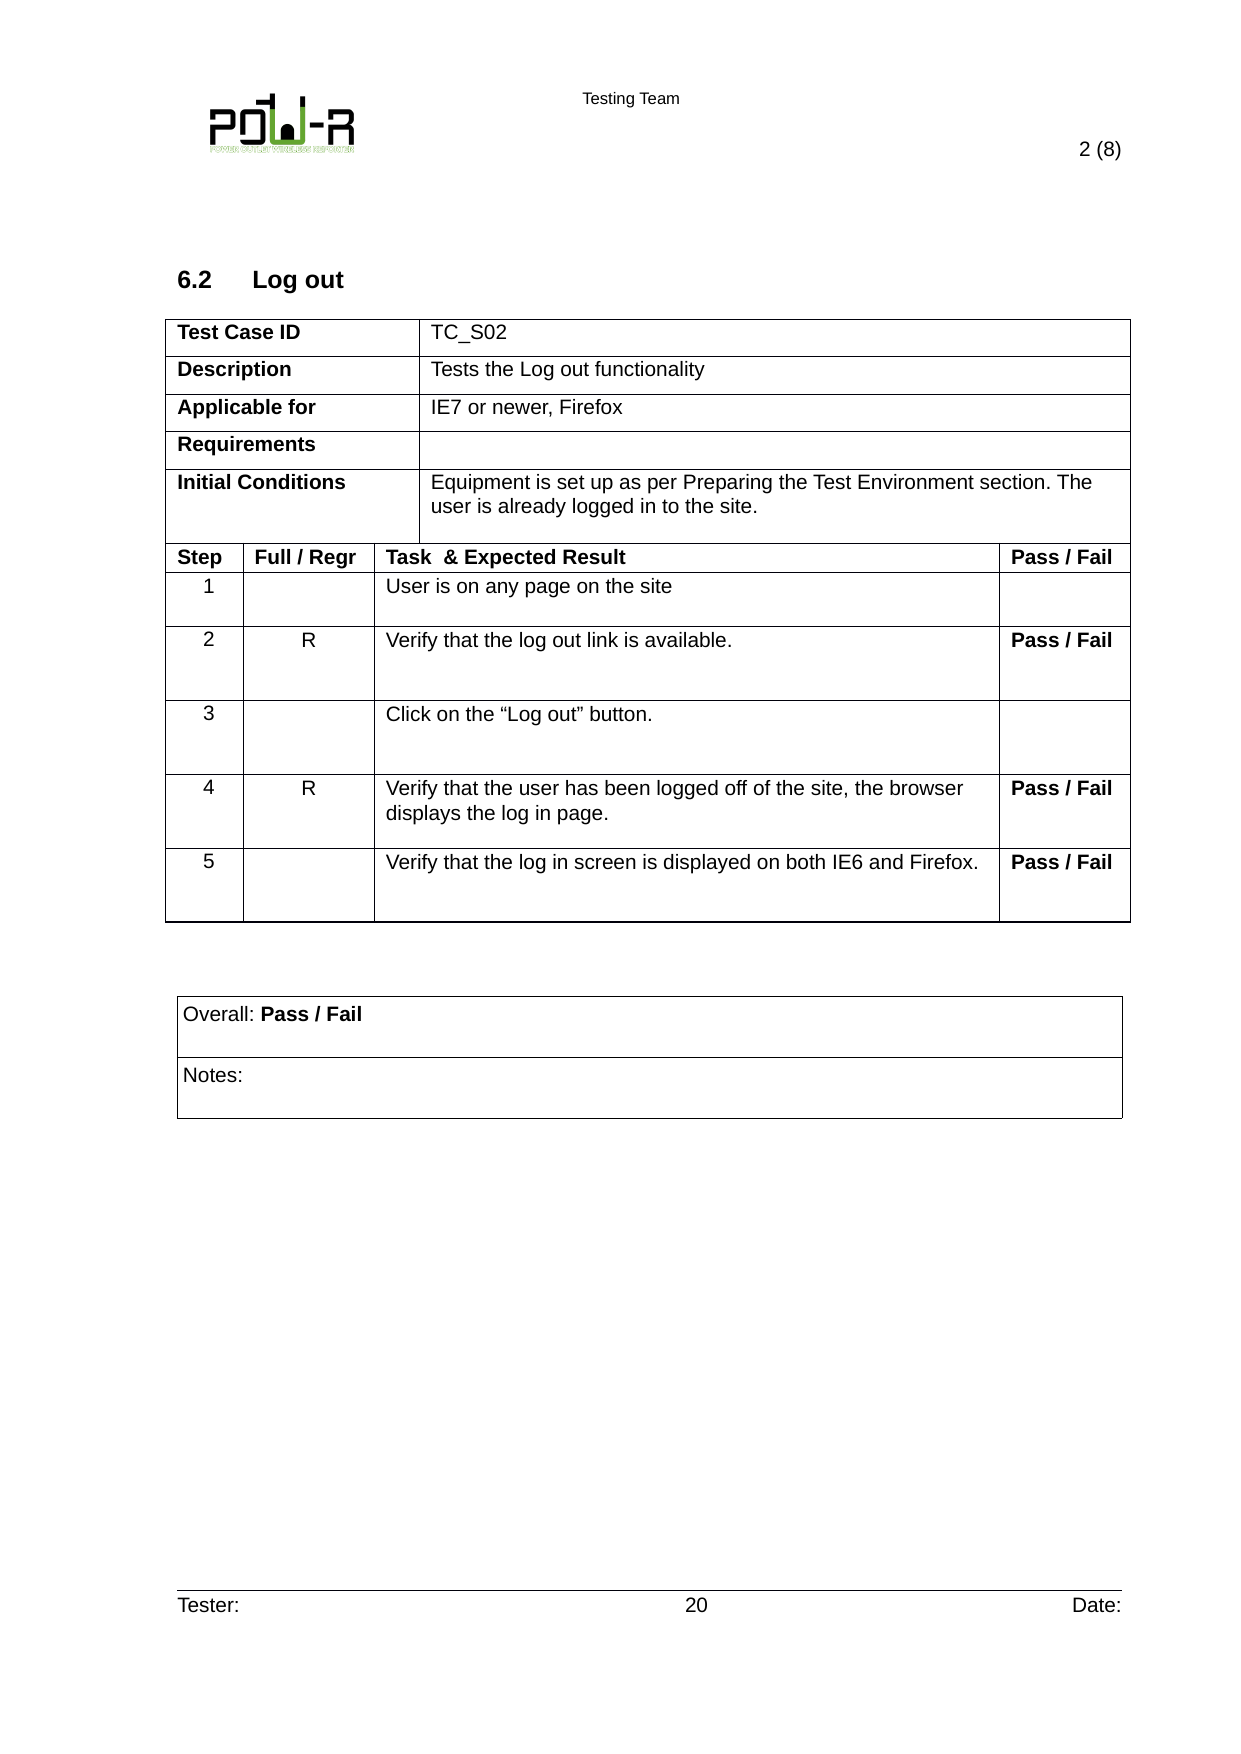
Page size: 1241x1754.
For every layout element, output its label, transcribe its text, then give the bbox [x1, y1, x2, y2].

table_cell [420, 432, 1130, 469]
subtitle Log out [177, 265, 1122, 294]
table_header Test Case ID [166, 320, 419, 356]
table_cell Click on the “Log out” button. [375, 701, 999, 773]
picture [206, 88, 358, 157]
table_cell R [244, 627, 374, 699]
table_cell Pass / Fail [1000, 544, 1130, 572]
table_cell Notes: [178, 1058, 1122, 1117]
table_cell Pass / Fail [1000, 627, 1130, 699]
table_cell [244, 849, 374, 921]
table_cell Full / Regr [244, 544, 374, 572]
table_cell [166, 627, 243, 699]
table_cell Step [166, 544, 243, 572]
table_cell Verify that the user has been logged off of the site, the browser displays the log in page. [375, 775, 999, 847]
table_cell [166, 775, 243, 847]
table_cell Pass / Fail [1000, 849, 1130, 921]
table_cell Applicable for [166, 395, 419, 431]
table_cell [244, 701, 374, 773]
table_cell Verify that the log out link is available. [375, 627, 999, 699]
table_cell R [244, 775, 374, 847]
table_cell [244, 573, 374, 626]
table_header Overall: Pass / Fail [178, 997, 1122, 1057]
table_cell Requirements [166, 432, 419, 469]
table_cell Task & Expected Result [375, 544, 999, 572]
table_cell IE7 or newer, Firefox [420, 395, 1130, 431]
table_cell Equipment is set up as per Preparing the Test Environment section. The user is already logged in to the site. [420, 470, 1130, 543]
table_cell Pass / Fail [1000, 775, 1130, 847]
table_header TC_S02 [420, 320, 1130, 356]
table_cell [166, 573, 243, 626]
table_cell [1000, 701, 1130, 773]
table_cell [166, 849, 243, 921]
table_cell Description [166, 357, 419, 394]
table_cell Initial Conditions [166, 470, 419, 543]
table_cell [1000, 573, 1130, 626]
table_cell Verify that the log in screen is displayed on both IE6 and Firefox. [375, 849, 999, 921]
table_cell Tests the Log out functionality [420, 357, 1130, 394]
table_cell User is on any page on the site [375, 573, 999, 626]
table_cell [166, 701, 243, 773]
